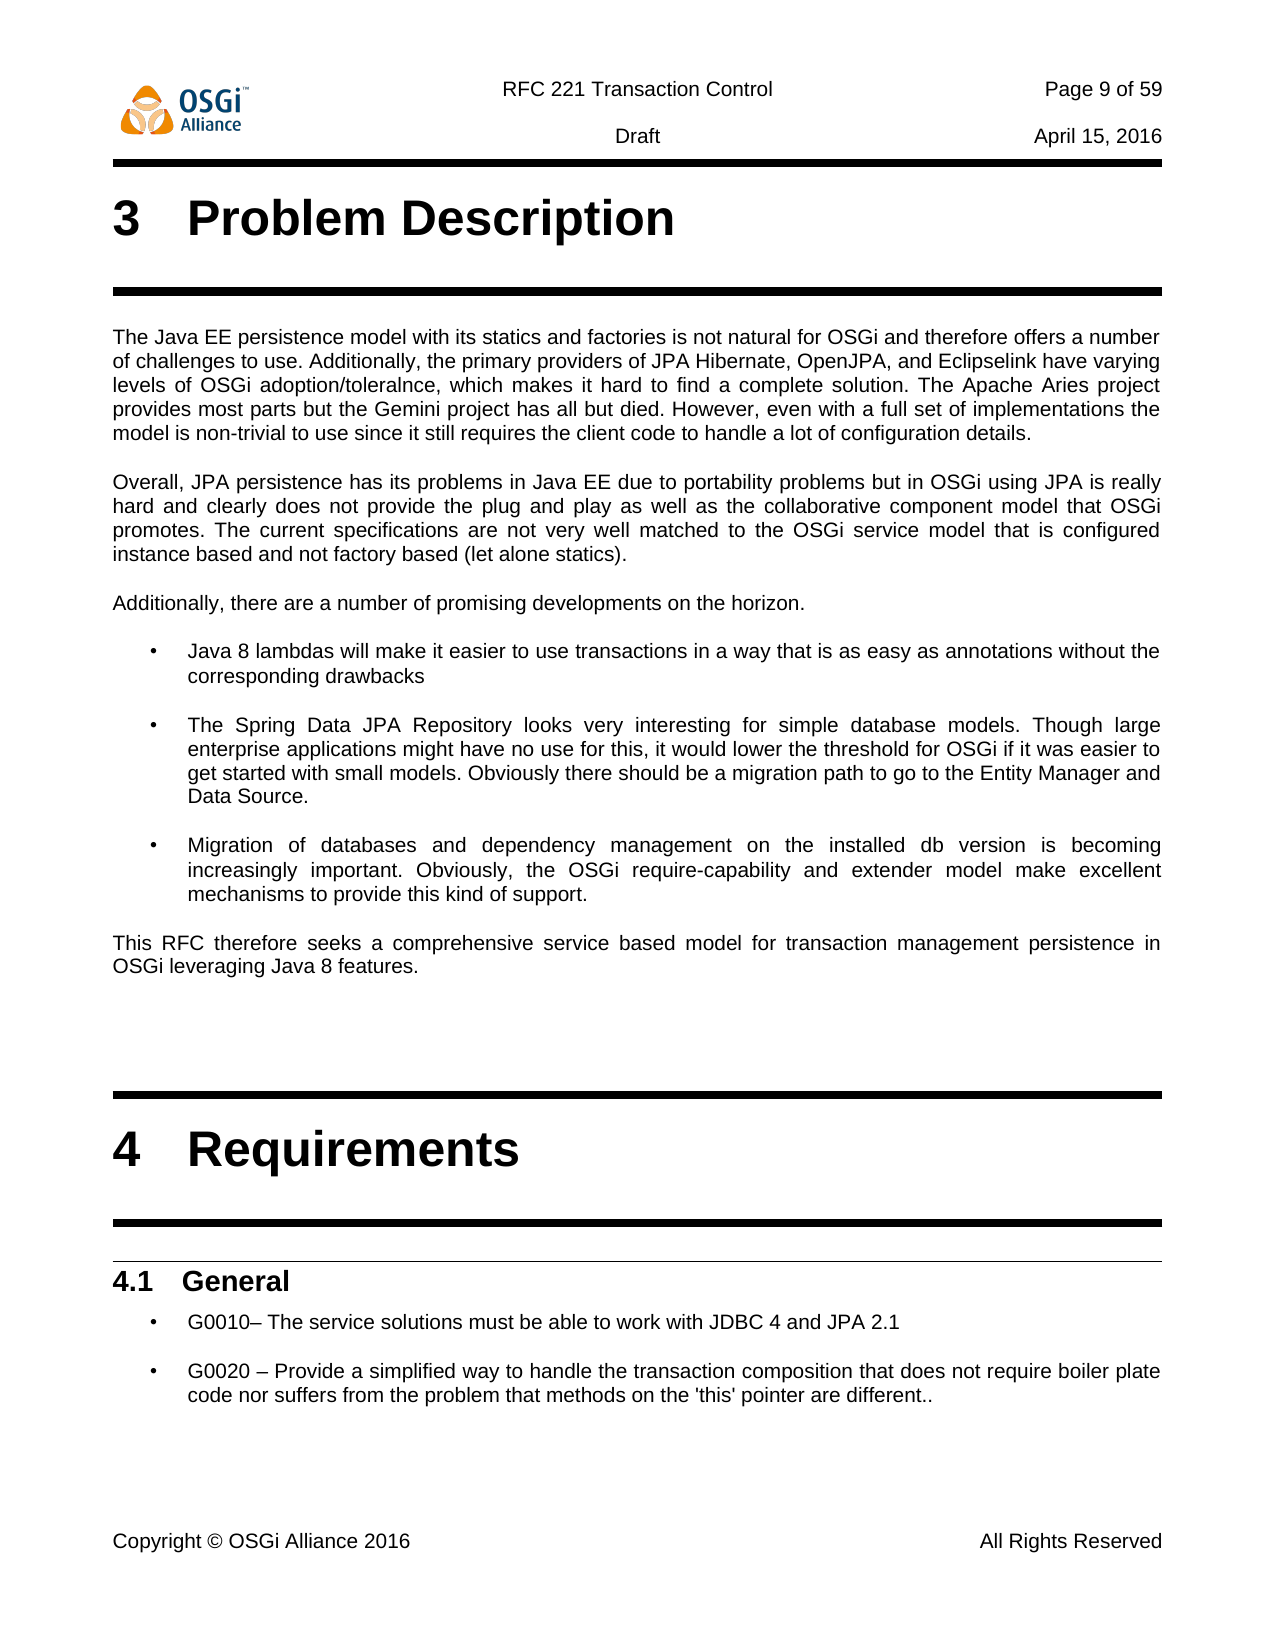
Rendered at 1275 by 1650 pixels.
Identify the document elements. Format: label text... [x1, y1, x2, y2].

list G0010– The service solutions must be able to work with JDBC 4 and JPA 2.1 [150, 1310, 1162, 1334]
subtitle Requirements [112, 1092, 1162, 1227]
picture [113, 78, 257, 142]
list Java 8 lambdas will make it easier to use transactions in a way that is as easy as annotations without the corresponding drawbacks [150, 639, 1162, 687]
text The Java EE persistence model with its statics and factories is not natural for OSGi and therefore offers a number of challenges to use. Additionally, the primary providers of JPA Hibernate, OpenJPA, and Eclipselink have varying levels of OSGi adoption/toleralnce, which makes it hard to find a complete solution. The Apache Aries project provides most parts but the Gemini project has all but died. However, even with a full set of implementations the model is non-trivial to use since it still requires the client code to handle a lot of configuration details. [112, 325, 1162, 444]
list G0020 – Provide a simplified way to handle the transaction composition that does not require boiler plate code nor suffers from the problem that methods on the 'this' pointer are different.. [150, 1359, 1162, 1407]
text Overall, JPA persistence has its problems in Java EE due to portability problems but in OSGi using JPA is really hard and clearly does not provide the plug and play as well as the collaborative component model that OSGi promotes. The current specifications are not very well matched to the OSGi service model that is configured instance based and not factory based (let alone statics). [112, 469, 1162, 565]
list The Spring Data JPA Repository looks very interesting for simple database models. Though large enterprise applications might have no use for this, it would lower the threshold for OSGi if it was easier to get started with small models. Obviously there should be a migration path to go to the Entity Manager and Data Source. [150, 712, 1162, 808]
subtitle General [112, 1262, 1162, 1297]
subtitle Problem Description [112, 160, 1162, 296]
text This RFC therefore seeks a comprehensive service based model for transaction management persistence in OSGi leveraging Java 8 features. [112, 930, 1162, 978]
text Additionally, there are a number of promising developments on the horizon. [112, 590, 1162, 614]
list Migration of databases and dependency management on the installed db version is becoming increasingly important. Obviously, the OSGi require-capability and extender model make excellent mechanisms to provide this kind of support. [150, 833, 1162, 905]
